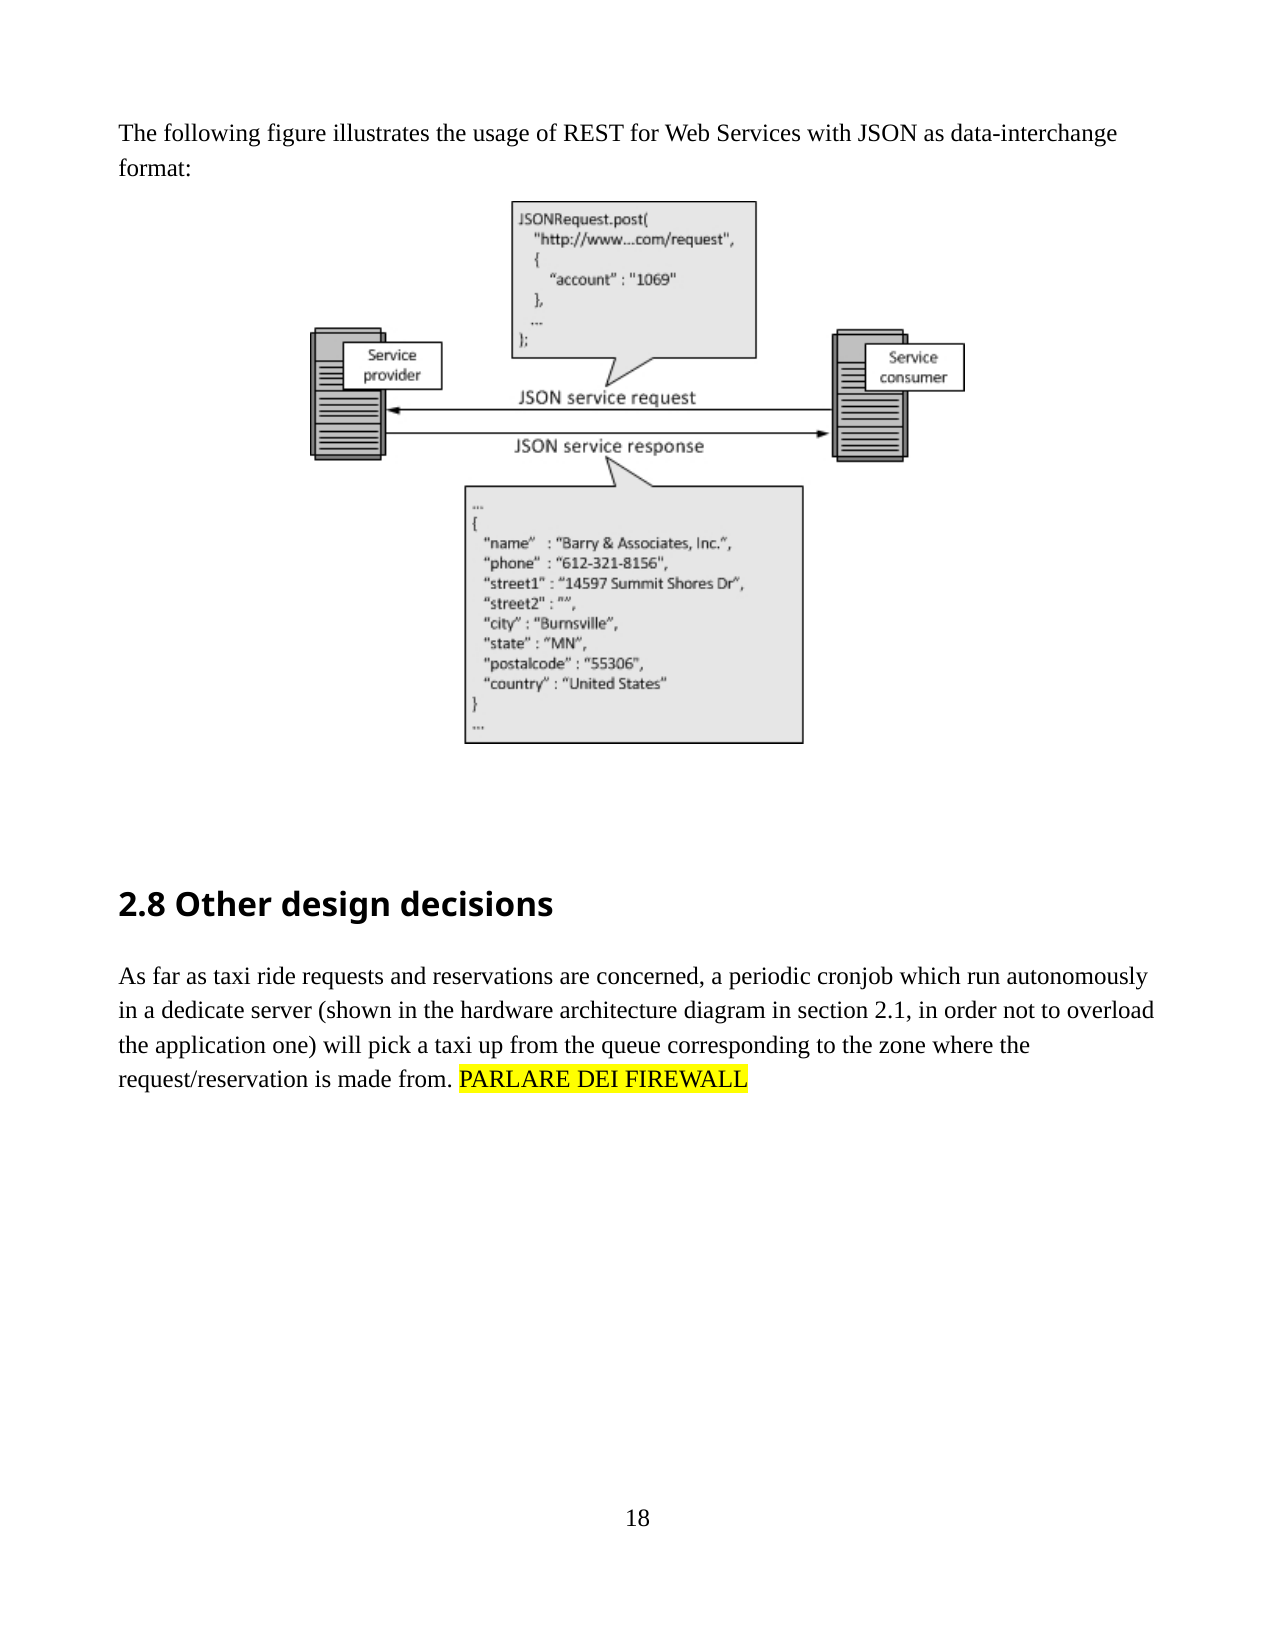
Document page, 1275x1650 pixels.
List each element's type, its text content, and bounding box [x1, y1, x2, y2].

text The following figure illustrates the usage of REST for Web Services with JSON as data-interchange format: [118, 118, 1157, 181]
picture [310, 201, 965, 744]
subtitle 2.8 Other design decisions [118, 880, 1157, 926]
text As far as taxi ride requests and reservations are concerned, a periodic cronjob which run autonomously in a dedicate server (shown in the hardware architecture diagram in section 2.1, in order not to overload the application one) will pick a taxi up from the queue corresponding to the zone where the request/reservation is made from. PARLARE DEI FIREWALL [118, 961, 1157, 1093]
